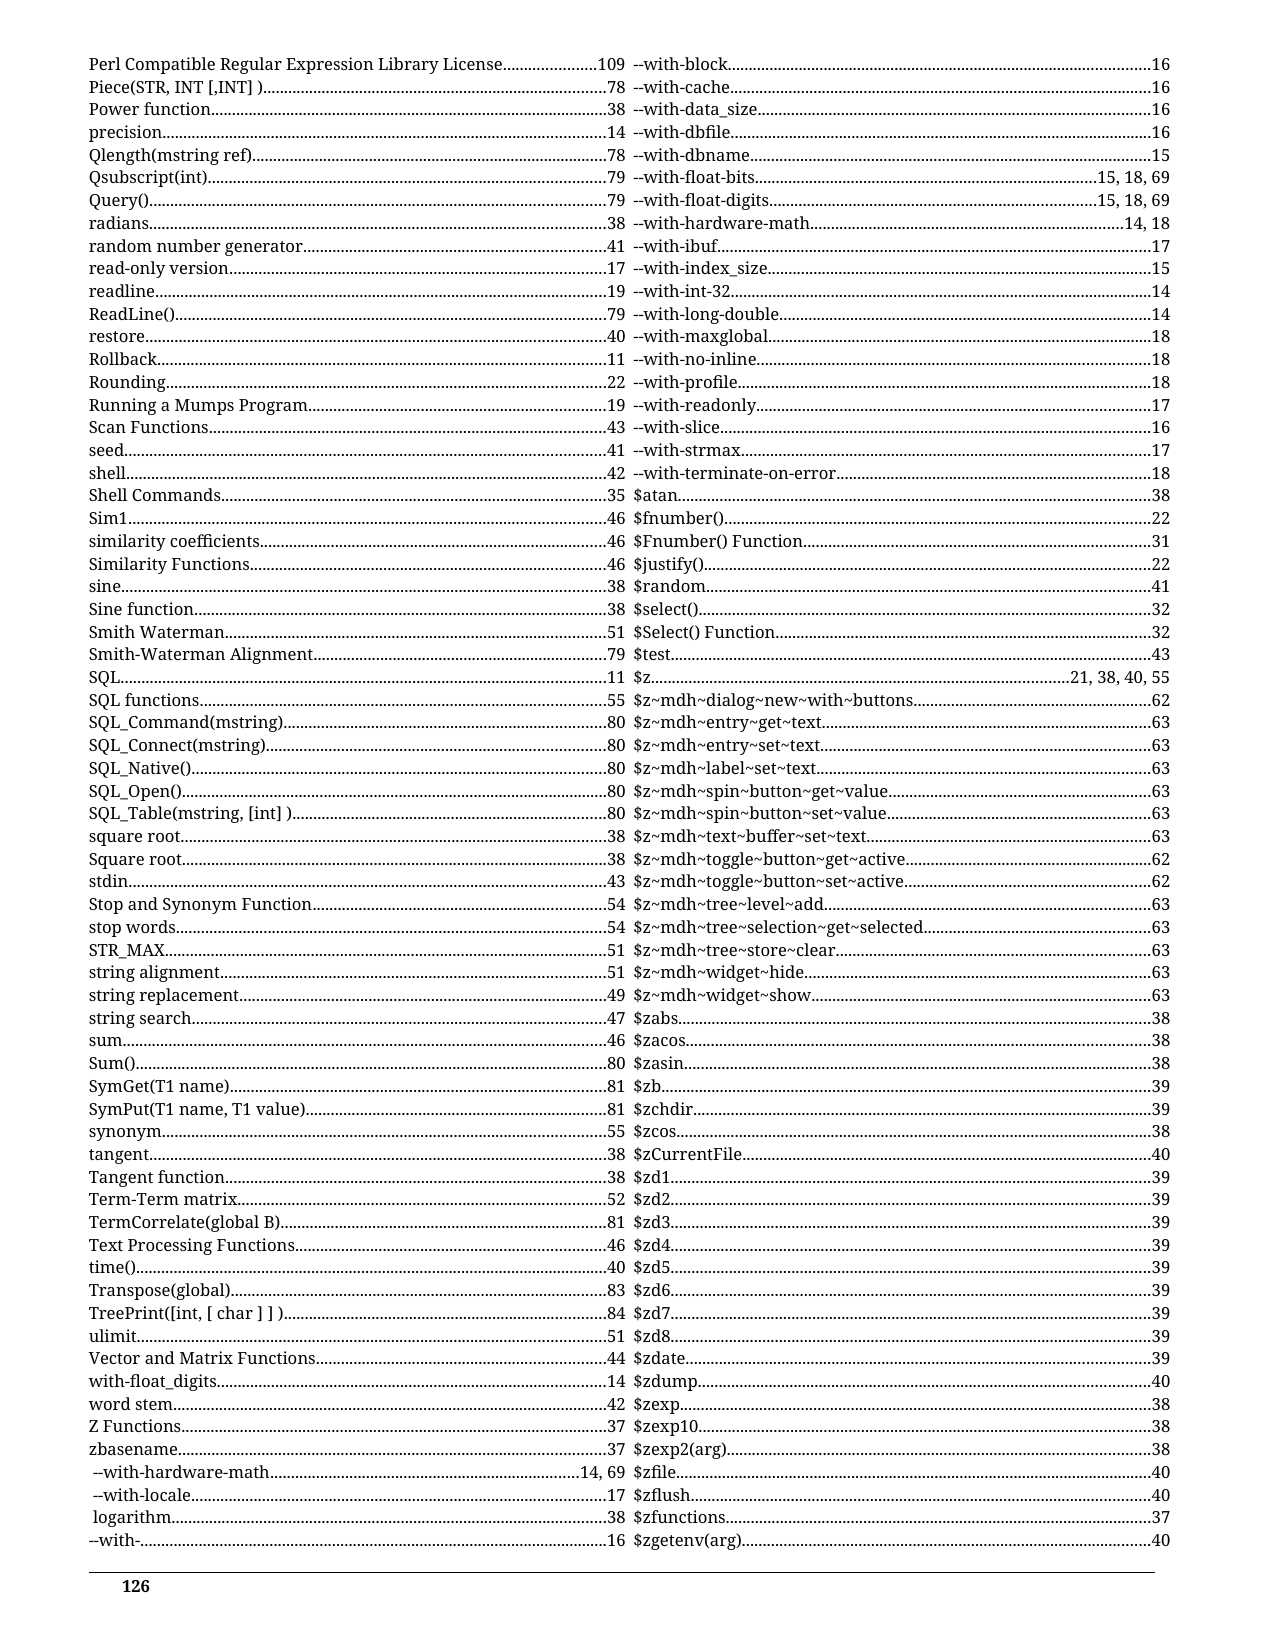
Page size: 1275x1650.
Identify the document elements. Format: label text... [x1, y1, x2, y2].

text $zd1 39 [633, 1165, 1170, 1188]
text Vector and Matrix Functions 44 [88, 1347, 626, 1369]
text $justify() 22 [633, 552, 1170, 575]
text --with-index_size 15 [633, 257, 1170, 279]
text random number generator 41 [88, 234, 626, 257]
text Running a Mumps Program 19 [88, 393, 626, 416]
text $z~mdh~spin~button~set~value 63 [633, 802, 1170, 824]
text $zcos 38 [633, 1120, 1170, 1142]
text Piece(STR, INT [,INT] ) 78 [88, 75, 626, 98]
text zbasename 37 [88, 1438, 626, 1460]
text Qsubscript(int) 79 [88, 166, 626, 189]
text SQL 11 [88, 666, 626, 688]
text $test 43 [633, 643, 1170, 666]
text $zasin 38 [633, 1052, 1170, 1074]
text Rollback 11 [88, 348, 626, 370]
text ulimit 51 [88, 1324, 626, 1347]
text SQL_Open() 80 [88, 779, 626, 802]
text radians 38 [88, 211, 626, 234]
text --with-readonly 17 [633, 393, 1170, 416]
text square root 38 [88, 824, 626, 847]
text --with-maxglobal 18 [633, 325, 1170, 348]
text SQL_Connect(mstring) 80 [88, 734, 626, 756]
text $zd8 39 [633, 1324, 1170, 1347]
text --with-strmax 17 [633, 438, 1170, 461]
text --with-float-digits 15, 18, 69 [633, 189, 1170, 211]
text Z Functions 37 [88, 1415, 626, 1438]
text $z~mdh~tree~store~clear 63 [633, 938, 1170, 961]
text $z~mdh~label~set~text 63 [633, 756, 1170, 779]
text precision 14 [88, 121, 626, 143]
text sum 46 [88, 1029, 626, 1052]
text --with-slice 16 [633, 416, 1170, 438]
text read-only version 17 [88, 257, 626, 279]
text logarithm 38 [88, 1506, 626, 1528]
text SQL_Native() 80 [88, 756, 626, 779]
text TreePrint([int, [ char ] ] ) 84 [88, 1301, 626, 1324]
text $z~mdh~tree~level~add 63 [633, 893, 1170, 915]
text --with-ibuf 17 [633, 234, 1170, 257]
text $Fnumber() Function 31 [633, 529, 1170, 552]
text --with-int-32 14 [633, 279, 1170, 302]
text synonym 55 [88, 1120, 626, 1142]
text --with-hardware-math 14, 18 [633, 211, 1170, 234]
text $zexp10 38 [633, 1415, 1170, 1438]
text $z 21, 38, 40, 55 [633, 666, 1170, 688]
text $zfunctions 37 [633, 1506, 1170, 1528]
text $z~mdh~entry~set~text 63 [633, 734, 1170, 756]
text $zd5 39 [633, 1256, 1170, 1279]
text TermCorrelate(global B) 81 [88, 1211, 626, 1233]
text stop words 54 [88, 915, 626, 938]
text Square root 38 [88, 847, 626, 870]
text Scan Functions 43 [88, 416, 626, 438]
text $zacos 38 [633, 1029, 1170, 1052]
text $select() 32 [633, 597, 1170, 620]
text word stem 42 [88, 1392, 626, 1415]
text Tangent function 38 [88, 1165, 626, 1188]
text $z~mdh~text~buffer~set~text 63 [633, 824, 1170, 847]
text $z~mdh~toggle~button~get~active 62 [633, 847, 1170, 870]
text time() 40 [88, 1256, 626, 1279]
text SymGet(T1 name) 81 [88, 1074, 626, 1097]
text Stop and Synonym Function 54 [88, 893, 626, 915]
text $z~mdh~entry~get~text 63 [633, 711, 1170, 734]
text string alignment 51 [88, 961, 626, 983]
text Sine function 38 [88, 597, 626, 620]
text --with-hardware-math 14, 69 [88, 1460, 626, 1483]
text $zd4 39 [633, 1233, 1170, 1256]
text $Select() Function 32 [633, 620, 1170, 643]
text $zCurrentFile 40 [633, 1142, 1170, 1165]
text $zgetenv(arg) 40 [633, 1528, 1170, 1551]
text $zdate 39 [633, 1347, 1170, 1369]
text --with-dbfile 16 [633, 121, 1170, 143]
text Term-Term matrix 52 [88, 1188, 626, 1211]
text --with-dbname 15 [633, 143, 1170, 166]
text $zd2 39 [633, 1188, 1170, 1211]
text Similarity Functions 46 [88, 552, 626, 575]
text sine 38 [88, 575, 626, 597]
text with-float_digits 14 [88, 1369, 626, 1392]
text $atan 38 [633, 484, 1170, 507]
text $zd3 39 [633, 1211, 1170, 1233]
text $z~mdh~dialog~new~with~buttons 62 [633, 688, 1170, 711]
text SQL_Command(mstring) 80 [88, 711, 626, 734]
text $random 41 [633, 575, 1170, 597]
text seed 41 [88, 438, 626, 461]
text --with- 16 [88, 1528, 626, 1551]
text SymPut(T1 name, T1 value) 81 [88, 1097, 626, 1120]
text --with-locale 17 [88, 1483, 626, 1506]
text $zdump 40 [633, 1369, 1170, 1392]
text Transpose(global) 83 [88, 1279, 626, 1301]
text $fnumber() 22 [633, 507, 1170, 529]
text Perl Compatible Regular Expression Library License 109 [88, 52, 626, 75]
text $z~mdh~tree~selection~get~selected 63 [633, 915, 1170, 938]
text tangent 38 [88, 1142, 626, 1165]
text $zd7 39 [633, 1301, 1170, 1324]
text $zb 39 [633, 1074, 1170, 1097]
text Smith-Waterman Alignment 79 [88, 643, 626, 666]
text --with-cache 16 [633, 75, 1170, 98]
text --with-block 16 [633, 52, 1170, 75]
text SQL functions 55 [88, 688, 626, 711]
text $z~mdh~toggle~button~set~active 62 [633, 870, 1170, 893]
text Sum() 80 [88, 1052, 626, 1074]
text --with-terminate-on-error 18 [633, 461, 1170, 484]
text $z~mdh~widget~show 63 [633, 983, 1170, 1006]
text $zabs 38 [633, 1006, 1170, 1029]
text $zchdir 39 [633, 1097, 1170, 1120]
text SQL_Table(mstring, [int] ) 80 [88, 802, 626, 824]
text Sim1 46 [88, 507, 626, 529]
text $zflush 40 [633, 1483, 1170, 1506]
text Shell Commands 35 [88, 484, 626, 507]
text Rounding 22 [88, 370, 626, 393]
text $z~mdh~widget~hide 63 [633, 961, 1170, 983]
text readline 19 [88, 279, 626, 302]
text $zd6 39 [633, 1279, 1170, 1301]
text --with-float-bits 15, 18, 69 [633, 166, 1170, 189]
text string replacement 49 [88, 983, 626, 1006]
text $zfile 40 [633, 1460, 1170, 1483]
text shell 42 [88, 461, 626, 484]
text ReadLine() 79 [88, 302, 626, 325]
text $zexp 38 [633, 1392, 1170, 1415]
text Smith Waterman 51 [88, 620, 626, 643]
text --with-no-inline 18 [633, 348, 1170, 370]
text Qlength(mstring ref) 78 [88, 143, 626, 166]
text Power function 38 [88, 98, 626, 121]
text --with-long-double 14 [633, 302, 1170, 325]
text similarity coefficients 46 [88, 529, 626, 552]
text string search 47 [88, 1006, 626, 1029]
text STR_MAX 51 [88, 938, 626, 961]
text $zexp2(arg) 38 [633, 1438, 1170, 1460]
text Text Processing Functions 46 [88, 1233, 626, 1256]
text restore 40 [88, 325, 626, 348]
text --with-data_size 16 [633, 98, 1170, 121]
text Query() 79 [88, 189, 626, 211]
text stdin 43 [88, 870, 626, 893]
text $z~mdh~spin~button~get~value 63 [633, 779, 1170, 802]
text --with-profile 18 [633, 370, 1170, 393]
